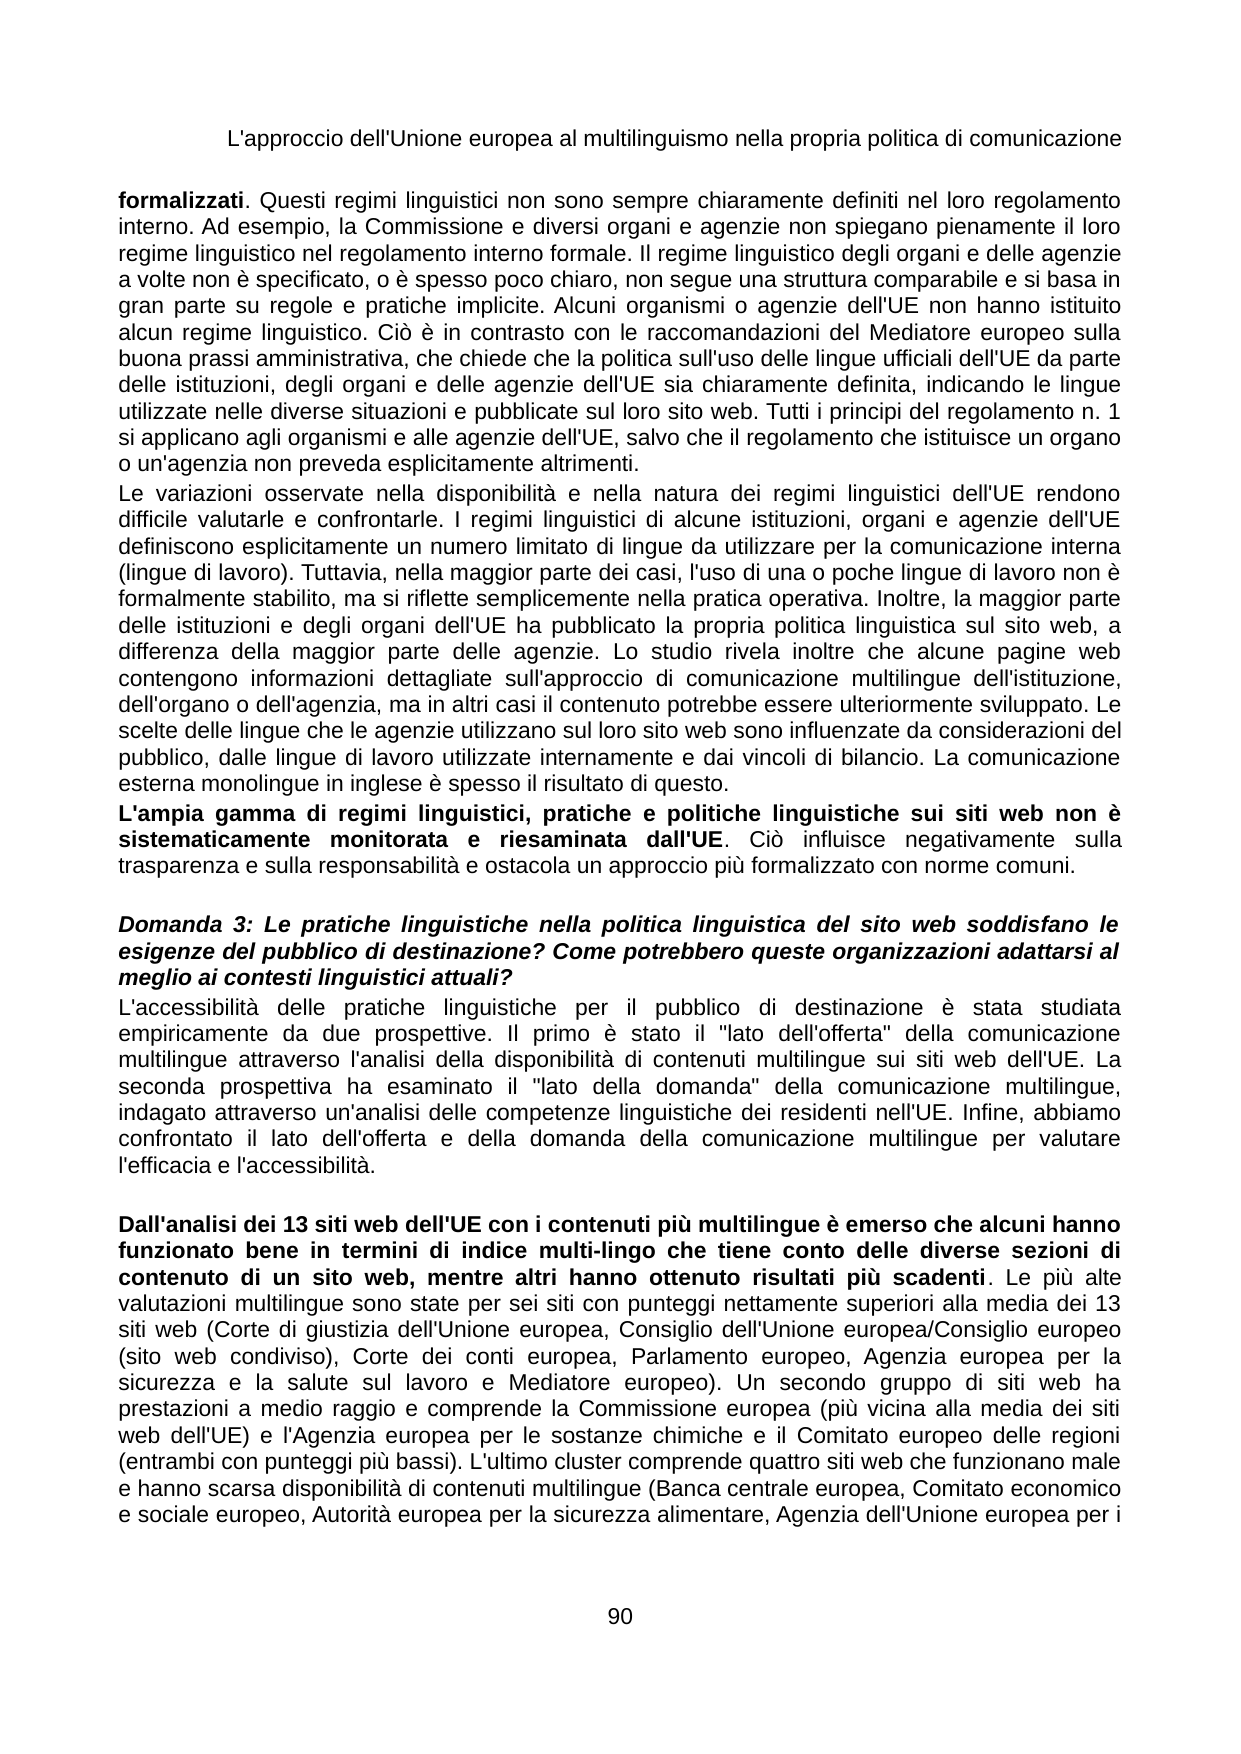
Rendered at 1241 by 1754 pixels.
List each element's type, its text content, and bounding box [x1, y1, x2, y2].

text L'ampia gamma di regimi linguistici, pratiche e politiche linguistiche sui siti web non è sistematicamente monitorata e riesaminata dall'UE. Ciò influisce negativamente sulla trasparenza e sulla responsabilità e ostacola un approccio più formalizzato con norme comuni. [118, 799, 1122, 878]
text Domanda 3: Le pratiche linguistiche nella politica linguistica del sito web soddisfano le esigenze del pubblico di destinazione? Come potrebbero queste organizzazioni adattarsi al meglio ai contesti linguistici attuali? [118, 911, 1122, 990]
text L'accessibilità delle pratiche linguistiche per il pubblico di destinazione è stata studiata empiricamente da due prospettive. Il primo è stato il "lato dell'offerta" della comunicazione multilingue attraverso l'analisi della disponibilità di contenuti multilingue sui siti web dell'UE. La seconda prospettiva ha esaminato il "lato della domanda" della comunicazione multilingue, indagato attraverso un'analisi delle competenze linguistiche dei residenti nell'UE. Infine, abbiamo confrontato il lato dell'offerta e della domanda della comunicazione multilingue per valutare l'efficacia e l'accessibilità. [118, 994, 1122, 1178]
text Le variazioni osservate nella disponibilità e nella natura dei regimi linguistici dell'UE rendono difficile valutarle e confrontarle. I regimi linguistici di alcune istituzioni, organi e agenzie dell'UE definiscono esplicitamente un numero limitato di lingue da utilizzare per la comunicazione interna (lingue di lavoro). Tuttavia, nella maggior parte dei casi, l'uso di una o poche lingue di lavoro non è formalmente stabilito, ma si riflette semplicemente nella pratica operativa. Inoltre, la maggior parte delle istituzioni e degli organi dell'UE ha pubblicato la propria politica linguistica sul sito web, a differenza della maggior parte delle agenzie. Lo studio rivela inoltre che alcune pagine web contengono informazioni dettagliate sull'approccio di comunicazione multilingue dell'istituzione, dell'organo o dell'agenzia, ma in altri casi il contenuto potrebbe essere ulteriormente sviluppato. Le scelte delle lingue che le agenzie utilizzano sul loro sito web sono influenzate da considerazioni del pubblico, dalle lingue di lavoro utilizzate internamente e dai vincoli di bilancio. La comunicazione esterna monolingue in inglese è spesso il risultato di questo. [118, 480, 1122, 796]
text Dall'analisi dei 13 siti web dell'UE con i contenuti più multilingue è emerso che alcuni hanno funzionato bene in termini di indice multi-lingo che tiene conto delle diverse sezioni di contenuto di un sito web, mentre altri hanno ottenuto risultati più scadenti. Le più alte valutazioni multilingue sono state per sei siti con punteggi nettamente superiori alla media dei 13 siti web (Corte di giustizia dell'Unione europea, Consiglio dell'Unione europea/Consiglio europeo (sito web condiviso), Corte dei conti europea, Parlamento europeo, Agenzia europea per la sicurezza e la salute sul lavoro e Mediatore europeo). Un secondo gruppo di siti web ha prestazioni a medio raggio e comprende la Commissione europea (più vicina alla media dei siti web dell'UE) e l'Agenzia europea per le sostanze chimiche e il Comitato europeo delle regioni (entrambi con punteggi più bassi). L'ultimo cluster comprende quattro siti web che funzionano male e hanno scarsa disponibilità di contenuti multilingue (Banca centrale europea, Comitato economico e sociale europeo, Autorità europea per la sicurezza alimentare, Agenzia dell'Unione europea per i [118, 1211, 1122, 1527]
text formalizzati. Questi regimi linguistici non sono sempre chiaramente definiti nel loro regolamento interno. Ad esempio, la Commissione e diversi organi e agenzie non spiegano pienamente il loro regime linguistico nel regolamento interno formale. Il regime linguistico degli organi e delle agenzie a volte non è specificato, o è spesso poco chiaro, non segue una struttura comparabile e si basa in gran parte su regole e pratiche implicite. Alcuni organismi o agenzie dell'UE non hanno istituito alcun regime linguistico. Ciò è in contrasto con le raccomandazioni del Mediatore europeo sulla buona prassi amministrativa, che chiede che la politica sull'uso delle lingue ufficiali dell'UE da parte delle istituzioni, degli organi e delle agenzie dell'UE sia chiaramente definita, indicando le lingue utilizzate nelle diverse situazioni e pubblicate sul loro sito web. Tutti i principi del regolamento n. 1 si applicano agli organismi e alle agenzie dell'UE, salvo che il regolamento che istituisce un organo o un'agenzia non preveda esplicitamente altrimenti. [118, 187, 1122, 477]
